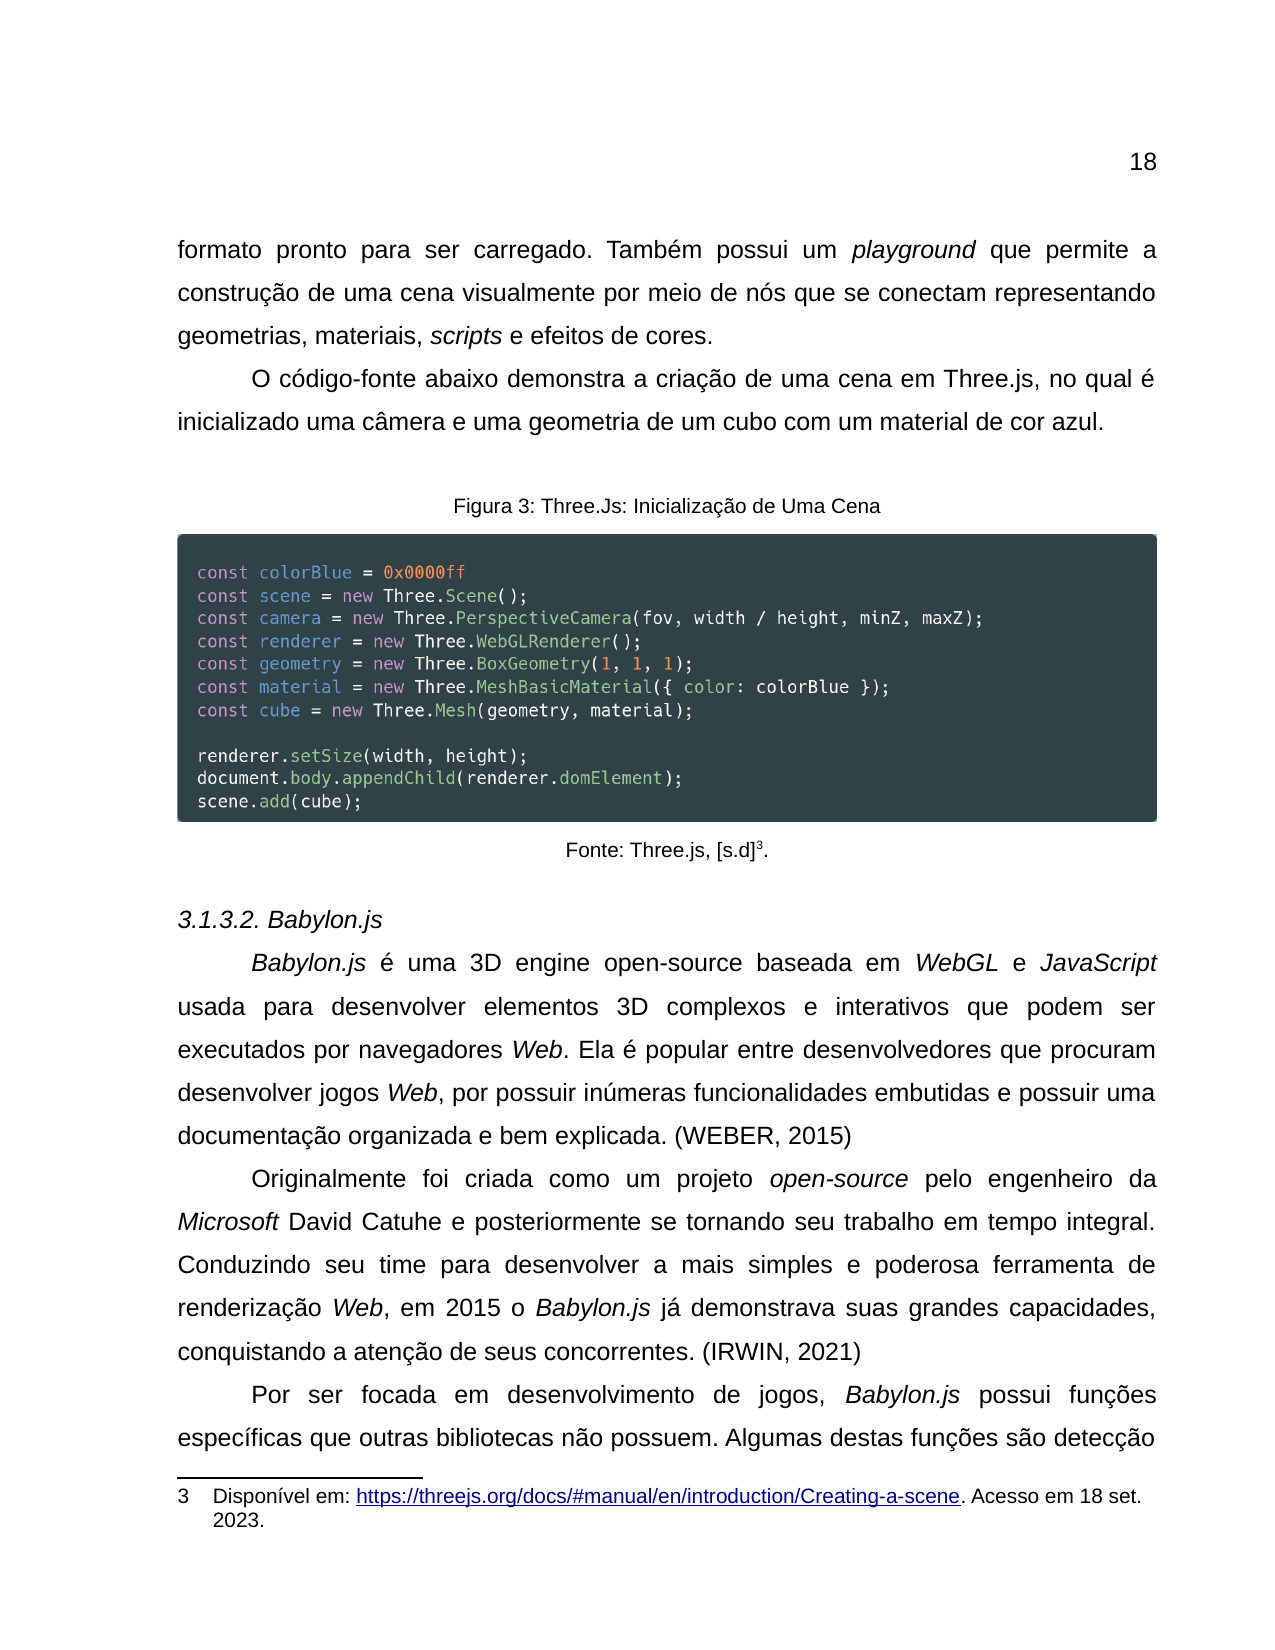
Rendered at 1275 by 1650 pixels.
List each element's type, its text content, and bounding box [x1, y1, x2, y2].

text Figura 3: Three.Js: Inicialização de Uma Cena [177, 493, 1157, 517]
text Originalmente foi criada como um projeto open-source pelo engenheiro da Microsoft David Catuhe e posteriormente se tornando seu trabalho em tempo integral. Conduzindo seu time para desenvolver a mais simples e poderosa ferramenta de renderização Web, em 2015 o Babylon.js já demonstrava suas grandes capacidades, conquistando a atenção de seus concorrentes. (IRWIN, 2021) [177, 1164, 1157, 1365]
subtitle 3.1.3.2. Babylon.js [177, 905, 1157, 934]
picture [177, 534, 1157, 822]
text Por ser focada em desenvolvimento de jogos, Babylon.js possui funções específicas que outras bibliotecas não possuem. Algumas destas funções são detecção [177, 1379, 1157, 1451]
text O código-fonte abaixo demonstra a criação de uma cena em Three.js, no qual é inicializado uma câmera e uma geometria de um cubo com um material de cor azul. [177, 364, 1157, 436]
text Babylon.js é uma 3D engine open-source baseada em WebGL e JavaScript usada para desenvolver elementos 3D complexos e interativos que podem ser executados por navegadores Web. Ela é popular entre desenvolvedores que procuram desenvolver jogos Web, por possuir inúmeras funcionalidades embutidas e possuir uma documentação organizada e bem explicada. (WEBER, 2015) [177, 948, 1157, 1149]
text formato pronto para ser carregado. Também possui um playground que permite a construção de uma cena visualmente por meio de nós que se conectam representando geometrias, materiais, scripts e efeitos de cores. [177, 235, 1157, 350]
text Fonte: Three.js, [s.d]. [177, 838, 1157, 862]
text Disponível em: https://threejs.org/docs/#manual/en/introduction/Creating-a-scene. Acesso em 18 set. 2023. [177, 1484, 1157, 1532]
